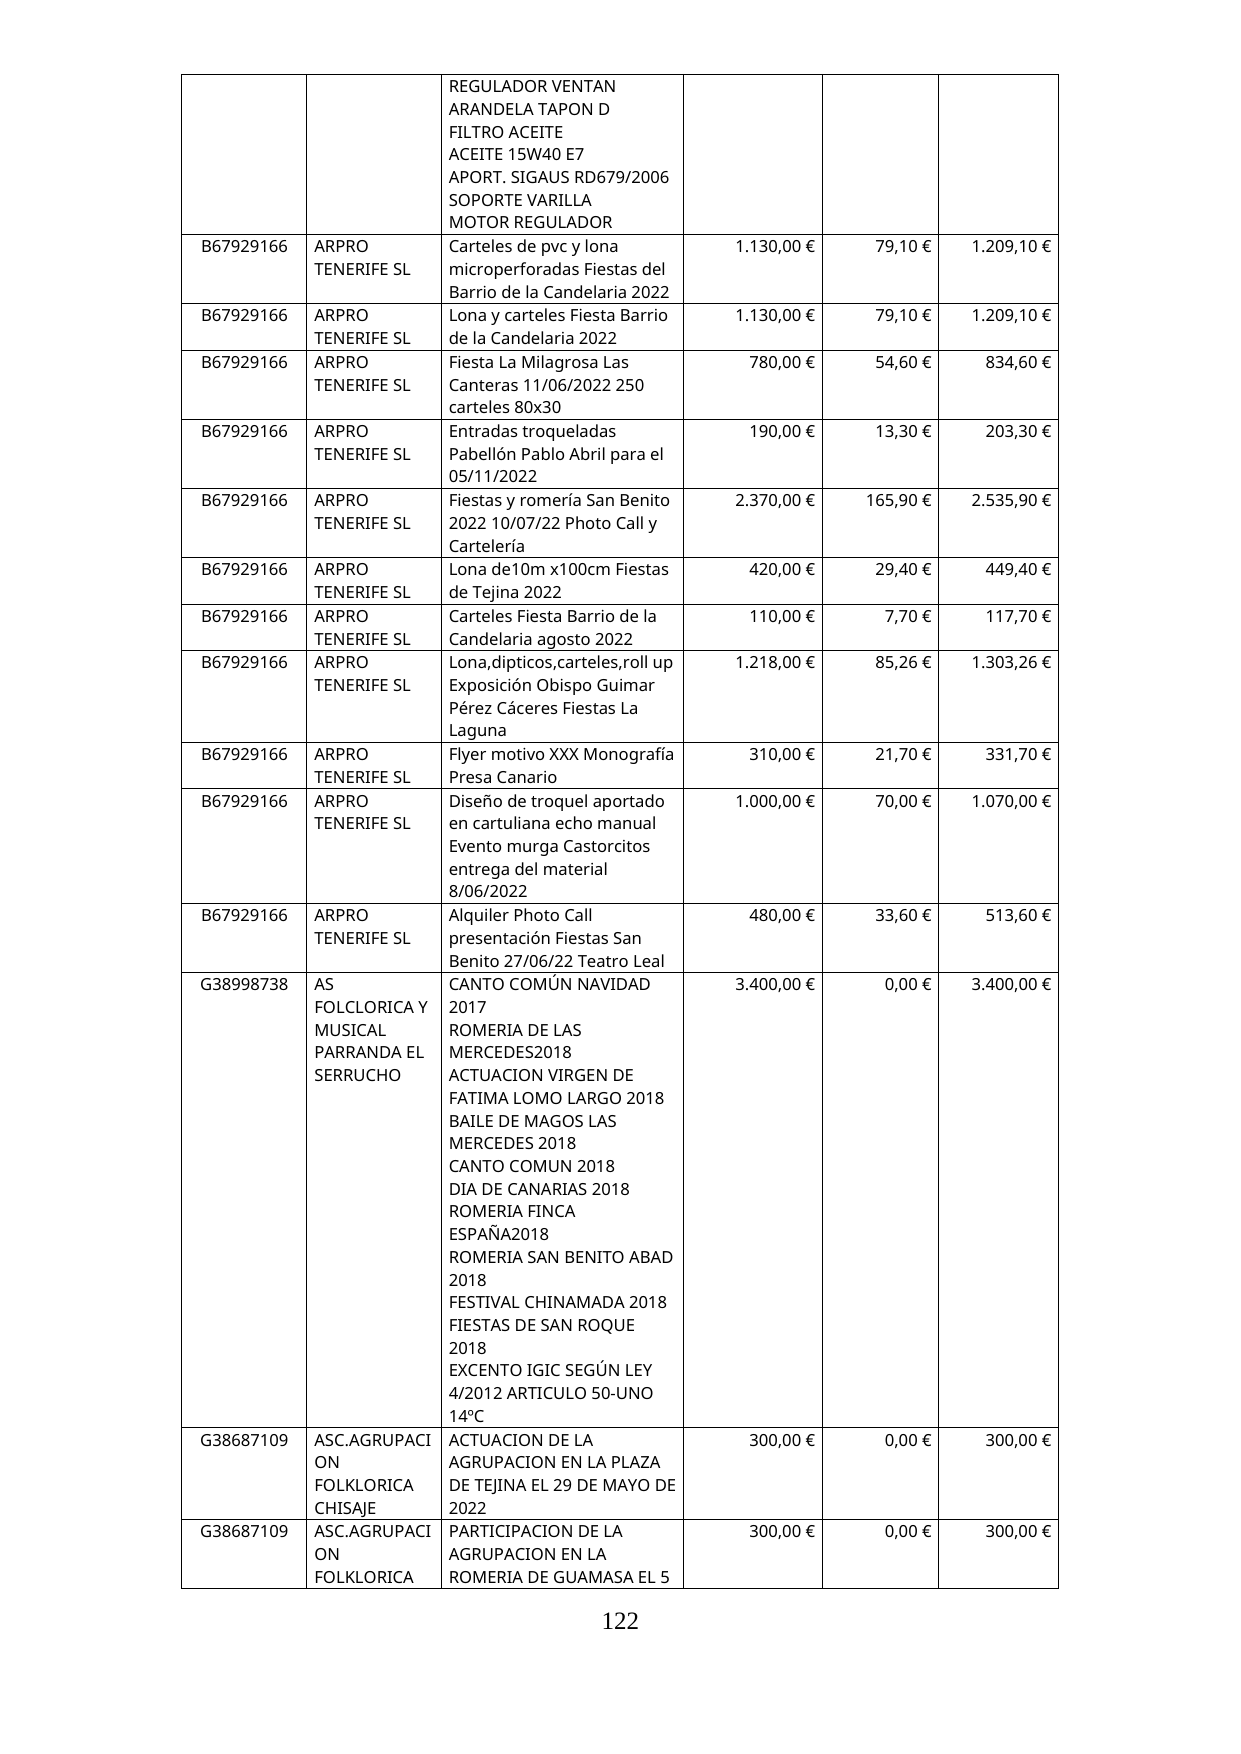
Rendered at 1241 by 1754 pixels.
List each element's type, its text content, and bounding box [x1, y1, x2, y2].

table_cell Lona de10m x100cm Fiestas de Tejina 2022 [442, 558, 683, 603]
table_cell B67929166 [182, 351, 306, 419]
table_cell ARPRO TENERIFE SL [307, 605, 441, 650]
table_cell ARPRO TENERIFE SL [307, 743, 441, 788]
table_cell 2.535,90 € [939, 489, 1058, 557]
table_cell ARPRO TENERIFE SL [307, 651, 441, 742]
table_cell 420,00 € [684, 558, 822, 603]
table_cell 1.000,00 € [684, 789, 822, 903]
table_cell ARPRO TENERIFE SL [307, 304, 441, 349]
table_cell ARPRO TENERIFE SL [307, 420, 441, 488]
table_cell 165,90 € [823, 489, 938, 557]
table_cell 54,60 € [823, 351, 938, 419]
table_cell G38687109 [182, 1520, 306, 1588]
table_cell 2.370,00 € [684, 489, 822, 557]
table_cell B67929166 [182, 789, 306, 903]
table_cell 300,00 € [684, 1428, 822, 1519]
table_cell Fiesta La Milagrosa Las Canteras 11/06/2022 250 carteles 80x30 [442, 351, 683, 419]
table_cell ASC.AGRUPACION FOLKLORICA CHISAJE [307, 1428, 441, 1519]
table_cell 110,00 € [684, 605, 822, 650]
table_cell 0,00 € [823, 1520, 938, 1588]
table_cell B67929166 [182, 304, 306, 349]
table_cell [182, 75, 306, 234]
table_cell G38687109 [182, 1428, 306, 1519]
table_cell B67929166 [182, 235, 306, 303]
table_cell 300,00 € [939, 1428, 1058, 1519]
table_cell B67929166 [182, 558, 306, 603]
table_cell 300,00 € [939, 1520, 1058, 1588]
table_cell Fiestas y romería San Benito 2022 10/07/22 Photo Call y Cartelería [442, 489, 683, 557]
table_cell AS FOLCLORICA Y MUSICAL PARRANDA EL SERRUCHO [307, 973, 441, 1427]
table_cell ARPRO TENERIFE SL [307, 235, 441, 303]
table_cell 79,10 € [823, 235, 938, 303]
table_cell 310,00 € [684, 743, 822, 788]
table_cell 21,70 € [823, 743, 938, 788]
table_cell B67929166 [182, 420, 306, 488]
table_cell [823, 75, 938, 234]
table_cell [939, 75, 1058, 234]
table_cell PARTICIPACION DE LA AGRUPACION EN LA ROMERIA DE GUAMASA EL 5 [442, 1520, 683, 1588]
table_cell B67929166 [182, 904, 306, 972]
table_cell 1.209,10 € [939, 304, 1058, 349]
table_cell 513,60 € [939, 904, 1058, 972]
table_cell 1.209,10 € [939, 235, 1058, 303]
table_cell 834,60 € [939, 351, 1058, 419]
table_cell 203,30 € [939, 420, 1058, 488]
table_cell G38998738 [182, 973, 306, 1427]
table_cell 1.303,26 € [939, 651, 1058, 742]
table_cell [307, 75, 441, 234]
table_cell ARPRO TENERIFE SL [307, 351, 441, 419]
table_cell Carteles Fiesta Barrio de la Candelaria agosto 2022 [442, 605, 683, 650]
table_cell 70,00 € [823, 789, 938, 903]
table_cell Lona,dipticos,carteles,roll up Exposición Obispo Guimar Pérez Cáceres Fiestas La Laguna [442, 651, 683, 742]
table_cell CANTO COMÚN NAVIDAD 2017 ROMERIA DE LAS MERCEDES2018 ACTUACION VIRGEN DE FATIMA LOMO LARGO 2018 BAILE DE MAGOS LAS MERCEDES 2018 CANTO COMUN 2018 DIA DE CANARIAS 2018 ROMERIA FINCA ESPAÑA2018 ROMERIA SAN BENITO ABAD 2018 FESTIVAL CHINAMADA 2018 FIESTAS DE SAN ROQUE 2018 EXCENTO IGIC SEGÚN LEY 4/2012 ARTICULO 50-UNO 14ºC [442, 973, 683, 1427]
table_cell B67929166 [182, 743, 306, 788]
table_cell 190,00 € [684, 420, 822, 488]
table_cell Carteles de pvc y lona microperforadas Fiestas del Barrio de la Candelaria 2022 [442, 235, 683, 303]
table_cell 7,70 € [823, 605, 938, 650]
table_cell ACTUACION DE LA AGRUPACION EN LA PLAZA DE TEJINA EL 29 DE MAYO DE 2022 [442, 1428, 683, 1519]
table_cell B67929166 [182, 651, 306, 742]
table_cell 300,00 € [684, 1520, 822, 1588]
table_cell ARPRO TENERIFE SL [307, 904, 441, 972]
table_cell 780,00 € [684, 351, 822, 419]
table_cell 29,40 € [823, 558, 938, 603]
table_cell 3.400,00 € [684, 973, 822, 1427]
table_cell 1.070,00 € [939, 789, 1058, 903]
table_cell 331,70 € [939, 743, 1058, 788]
table_cell 1.218,00 € [684, 651, 822, 742]
table_cell Lona y carteles Fiesta Barrio de la Candelaria 2022 [442, 304, 683, 349]
table_cell Flyer motivo XXX Monografía Presa Canario [442, 743, 683, 788]
table_cell REGULADOR VENTAN ARANDELA TAPON D FILTRO ACEITE ACEITE 15W40 E7 APORT. SIGAUS RD679/2006 SOPORTE VARILLA MOTOR REGULADOR [442, 75, 683, 234]
table_cell 0,00 € [823, 1428, 938, 1519]
table_cell ARPRO TENERIFE SL [307, 789, 441, 903]
table_cell Alquiler Photo Call presentación Fiestas San Benito 27/06/22 Teatro Leal [442, 904, 683, 972]
table_cell ARPRO TENERIFE SL [307, 489, 441, 557]
table_cell Diseño de troquel aportado en cartuliana echo manual Evento murga Castorcitos entrega del material 8/06/2022 [442, 789, 683, 903]
table_cell [684, 75, 822, 234]
table_cell 0,00 € [823, 973, 938, 1427]
table_cell 85,26 € [823, 651, 938, 742]
table_cell B67929166 [182, 489, 306, 557]
table_cell 1.130,00 € [684, 304, 822, 349]
table_cell 449,40 € [939, 558, 1058, 603]
table_cell 79,10 € [823, 304, 938, 349]
table_cell 3.400,00 € [939, 973, 1058, 1427]
table_cell 13,30 € [823, 420, 938, 488]
table_cell 1.130,00 € [684, 235, 822, 303]
table_cell B67929166 [182, 605, 306, 650]
table_cell 480,00 € [684, 904, 822, 972]
table_cell ASC.AGRUPACION FOLKLORICA [307, 1520, 441, 1588]
table_cell ARPRO TENERIFE SL [307, 558, 441, 603]
table_cell Entradas troqueladas Pabellón Pablo Abril para el 05/11/2022 [442, 420, 683, 488]
table_cell 33,60 € [823, 904, 938, 972]
table_cell 117,70 € [939, 605, 1058, 650]
